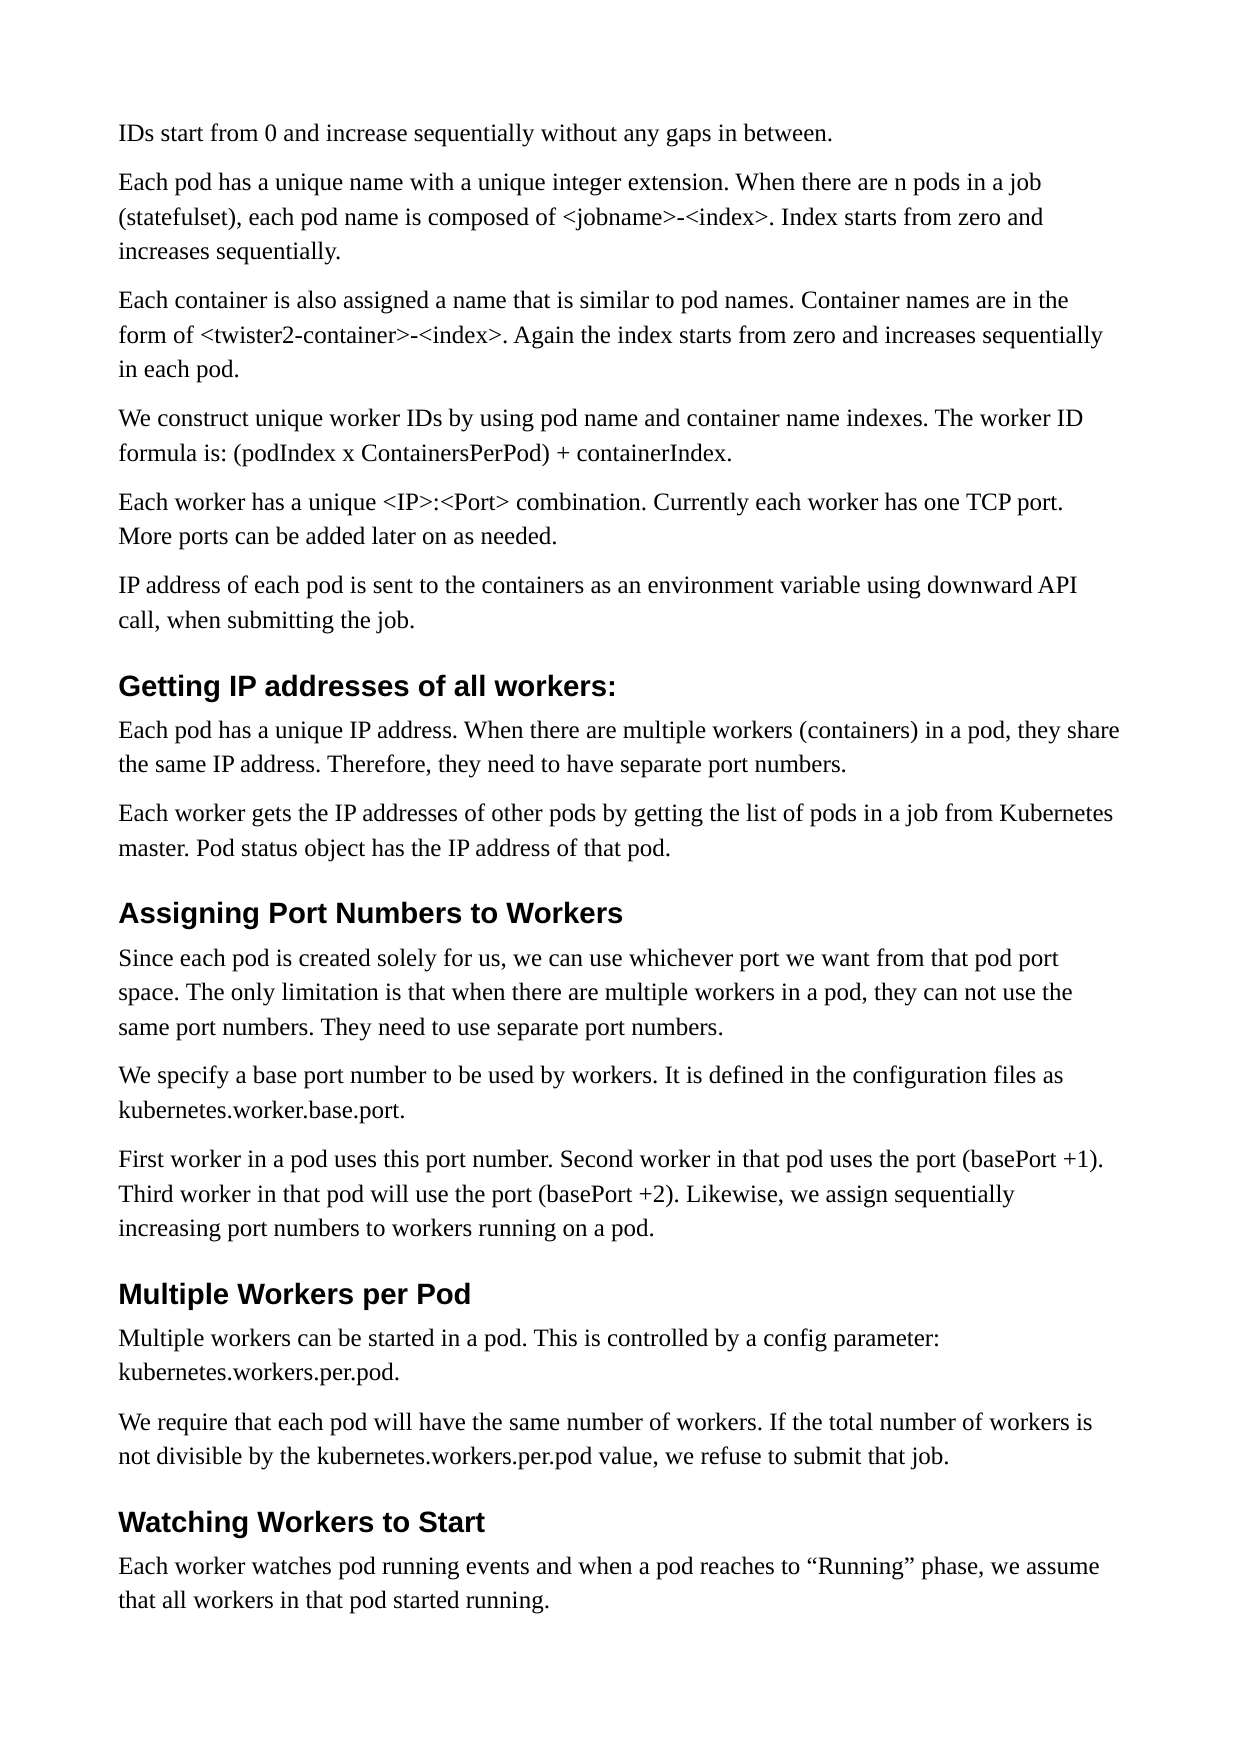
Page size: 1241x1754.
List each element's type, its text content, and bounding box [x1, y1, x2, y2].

text Each pod has a unique name with a unique integer extension. When there are n pods in a job (statefulset), each pod name is composed of <jobname>-<index>. Index starts from zero and increases sequentially. [118, 167, 1122, 265]
subtitle Multiple Workers per Pod [118, 1277, 1122, 1311]
text Each worker watches pod running events and when a pod reaches to “Running” phase, we assume that all workers in that pod started running. [118, 1551, 1122, 1614]
text We construct unique worker IDs by using pod name and container name indexes. The worker ID formula is: (podIndex x ContainersPerPod) + containerIndex. [118, 403, 1122, 466]
text We specify a base port number to be used by workers. It is defined in the configuration files as kubernetes.worker.base.port. [118, 1061, 1122, 1124]
text First worker in a pod uses this port number. Second worker in that pod uses the port (basePort +1). Third worker in that pod will use the port (basePort +2). Likewise, we assign sequentially increasing port numbers to workers running on a pod. [118, 1144, 1122, 1242]
text Each container is also assigned a name that is similar to pod names. Container names are in the form of <twister2-container>-<index>. Again the index starts from zero and increases sequentially in each pod. [118, 285, 1122, 383]
text Since each pod is created solely for us, we can use whichever port we want from that pod port space. The only limitation is that when there are multiple workers in a pod, they can not use the same port numbers. They need to use separate port numbers. [118, 943, 1122, 1040]
subtitle Watching Workers to Start [118, 1505, 1122, 1538]
text We require that each pod will have the same number of workers. If the total number of workers is not divisible by the kubernetes.workers.per.pod value, we refuse to submit that job. [118, 1407, 1122, 1470]
text Each worker has a unique <IP>:<Port> combination. Currently each worker has one TCP port. More ports can be added later on as needed. [118, 487, 1122, 550]
subtitle Getting IP addresses of all workers: [118, 668, 1122, 702]
text Each pod has a unique IP address. When there are multiple workers (containers) in a pod, they share the same IP address. Therefore, they need to have separate port numbers. [118, 715, 1122, 778]
subtitle Assigning Port Numbers to Workers [118, 896, 1122, 930]
text IP address of each pod is sent to the containers as an environment variable using downward API call, when submitting the job. [118, 570, 1122, 633]
text Each worker gets the IP addresses of other pods by getting the list of pods in a job from Kubernetes master. Pod status object has the IP address of that pod. [118, 798, 1122, 861]
text Multiple workers can be started in a pod. This is controlled by a config parameter: kubernetes.workers.per.pod. [118, 1323, 1122, 1386]
text IDs start from 0 and increase sequentially without any gaps in between. [118, 118, 1122, 147]
